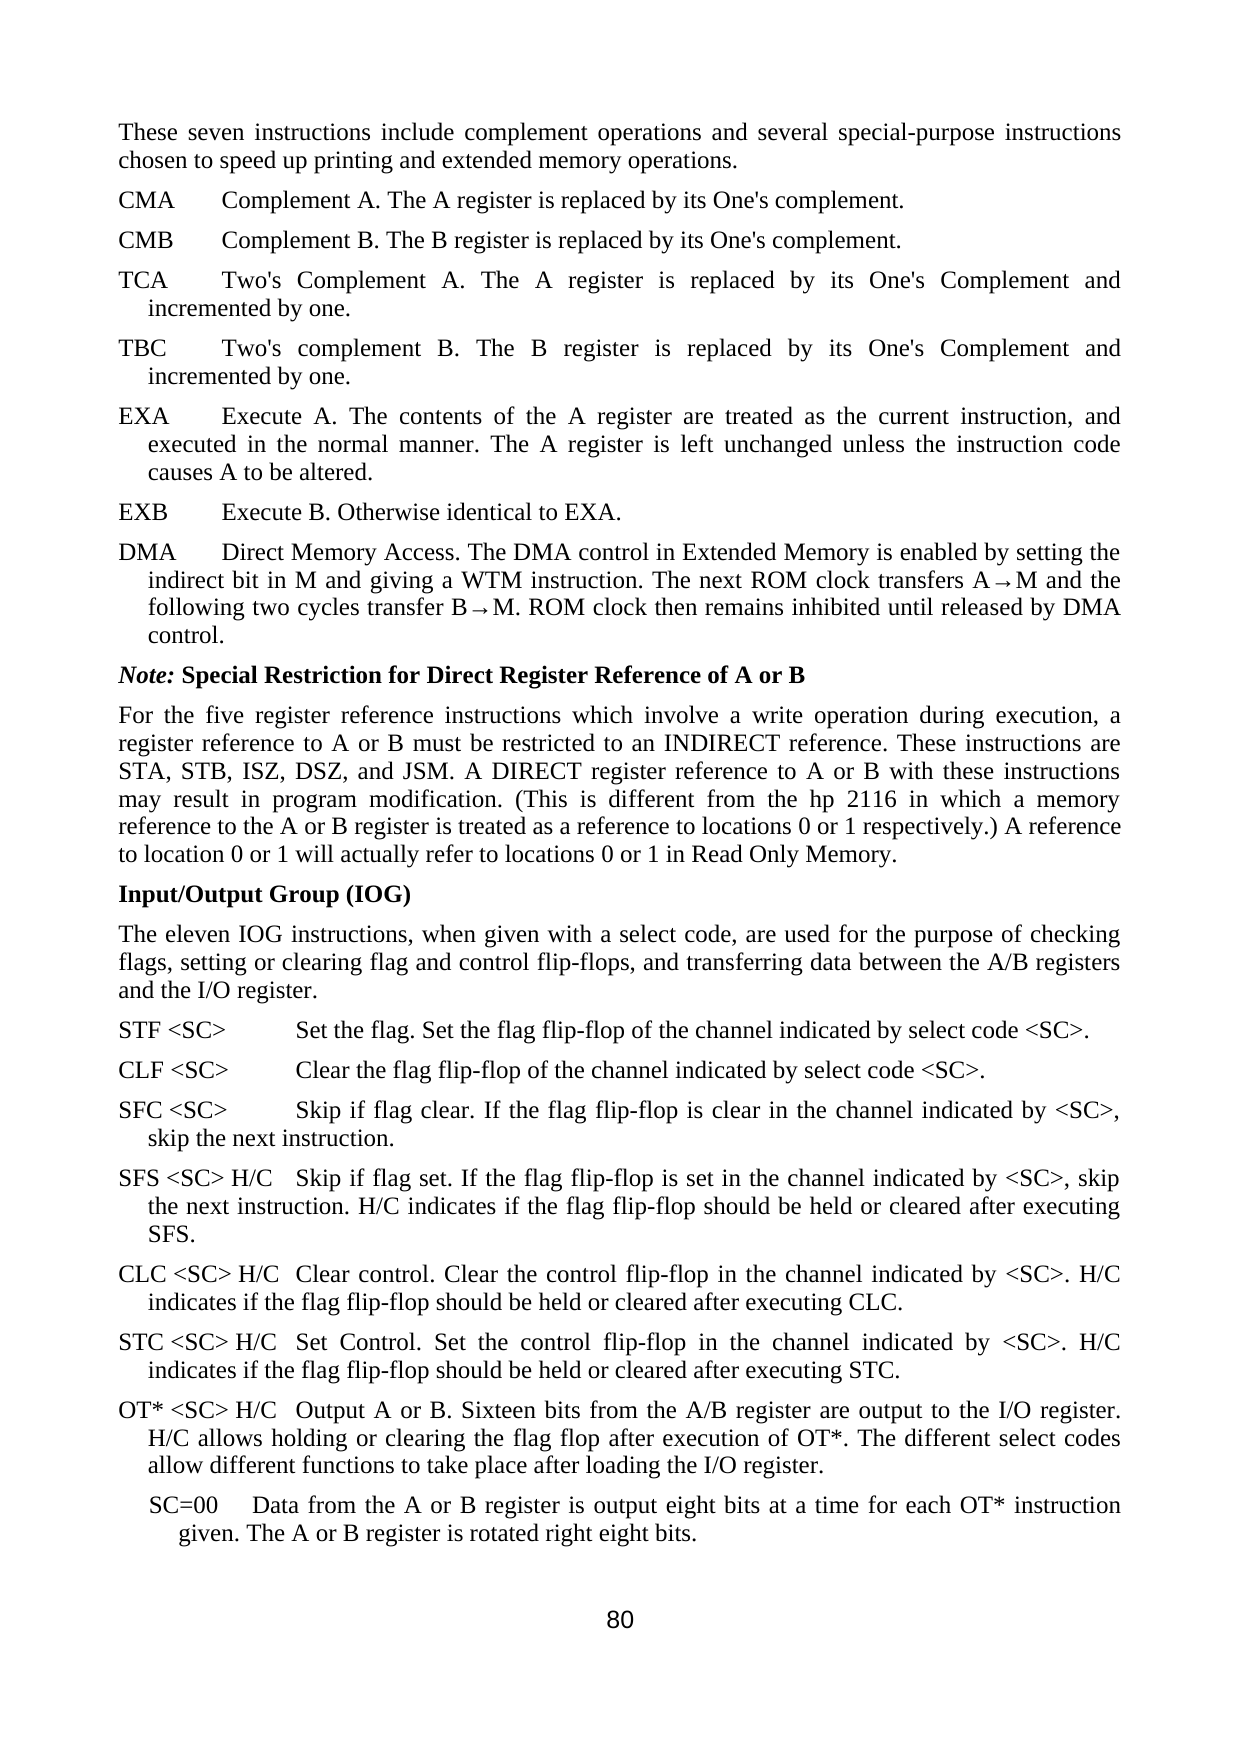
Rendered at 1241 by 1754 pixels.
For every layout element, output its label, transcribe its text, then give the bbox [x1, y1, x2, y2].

text STC <SC> H/C Set Control. Set the control flip-flop in the channel indicated by <SC>. H/C indicates if the flag flip-flop should be held or cleared after executing STC. [118, 1328, 1122, 1383]
text OT* <SC> H/C Output A or B. Sixteen bits from the A/B register are output to the I/O register. H/C allows holding or clearing the flag flop after execution of OT*. The different select codes allow different functions to take place after loading the I/O register. [118, 1396, 1122, 1479]
text CLC <SC> H/C Clear control. Clear the control flip-flop in the channel indicated by <SC>. H/C indicates if the flag flip-flop should be held or cleared after executing CLC. [118, 1260, 1122, 1316]
text TCA Two's Complement A. The A register is replaced by its One's Complement and incremented by one. [118, 266, 1122, 322]
text EXB Execute B. Otherwise identical to EXA. [118, 498, 1122, 526]
text Note: Special Restriction for Direct Register Reference of A or B [118, 661, 1122, 689]
text The eleven IOG instructions, when given with a select code, are used for the purpose of checking flags, setting or clearing flag and control flip-flops, and transferring data between the A/B registers and the I/O register. [118, 921, 1122, 1004]
text CMB Complement B. The B register is replaced by its One's complement. [118, 226, 1122, 254]
text EXA Execute A. The contents of the A register are treated as the current instruction, and executed in the normal manner. The A register is left unchanged unless the instruction code causes A to be altered. [118, 402, 1122, 485]
text These seven instructions include complement operations and several special-purpose instructions chosen to speed up printing and extended memory operations. [118, 118, 1122, 173]
text SFS <SC> H/C Skip if flag set. If the flag flip-flop is set in the channel indicated by <SC>, skip the next instruction. H/C indicates if the flag flip-flop should be held or cleared after executing SFS. [118, 1164, 1122, 1248]
text For the five register reference instructions which involve a write operation during execution, a register reference to A or B must be restricted to an INDIRECT reference. These instructions are STA, STB, ISZ, DSZ, and JSM. A DIRECT register reference to A or B with these instructions may result in program modification. (This is different from the hp 2116 in which a memory reference to the A or B register is treated as a reference to locations 0 or 1 respectively.) A reference to location 0 or 1 will actually refer to locations 0 or 1 in Read Only Memory. [118, 702, 1122, 868]
text TBC Two's complement B. The B register is replaced by its One's Complement and incremented by one. [118, 334, 1122, 390]
text CLF <SC> Clear the flag flip-flop of the channel indicated by select code <SC>. [118, 1056, 1122, 1084]
text STF <SC> Set the flag. Set the flag flip-flop of the channel indicated by select code <SC>. [118, 1016, 1122, 1044]
text SC=00 Data from the A or B register is output eight bits at a time for each OT* instruction given. The A or B register is rotated right eight bits. [148, 1492, 1122, 1547]
text DMA Direct Memory Access. The DMA control in Extended Memory is enabled by setting the indirect bit in M and giving a WTM instruction. The next ROM clock transfers A→M and the following two cycles transfer B→M. ROM clock then remains inhibited until released by DMA control. [118, 538, 1122, 649]
text CMA Complement A. The A register is replaced by its One's complement. [118, 186, 1122, 214]
text SFC <SC> Skip if flag clear. If the flag flip-flop is clear in the channel indicated by <SC>, skip the next instruction. [118, 1097, 1122, 1152]
text Input/Output Group (IOG) [118, 880, 1122, 908]
